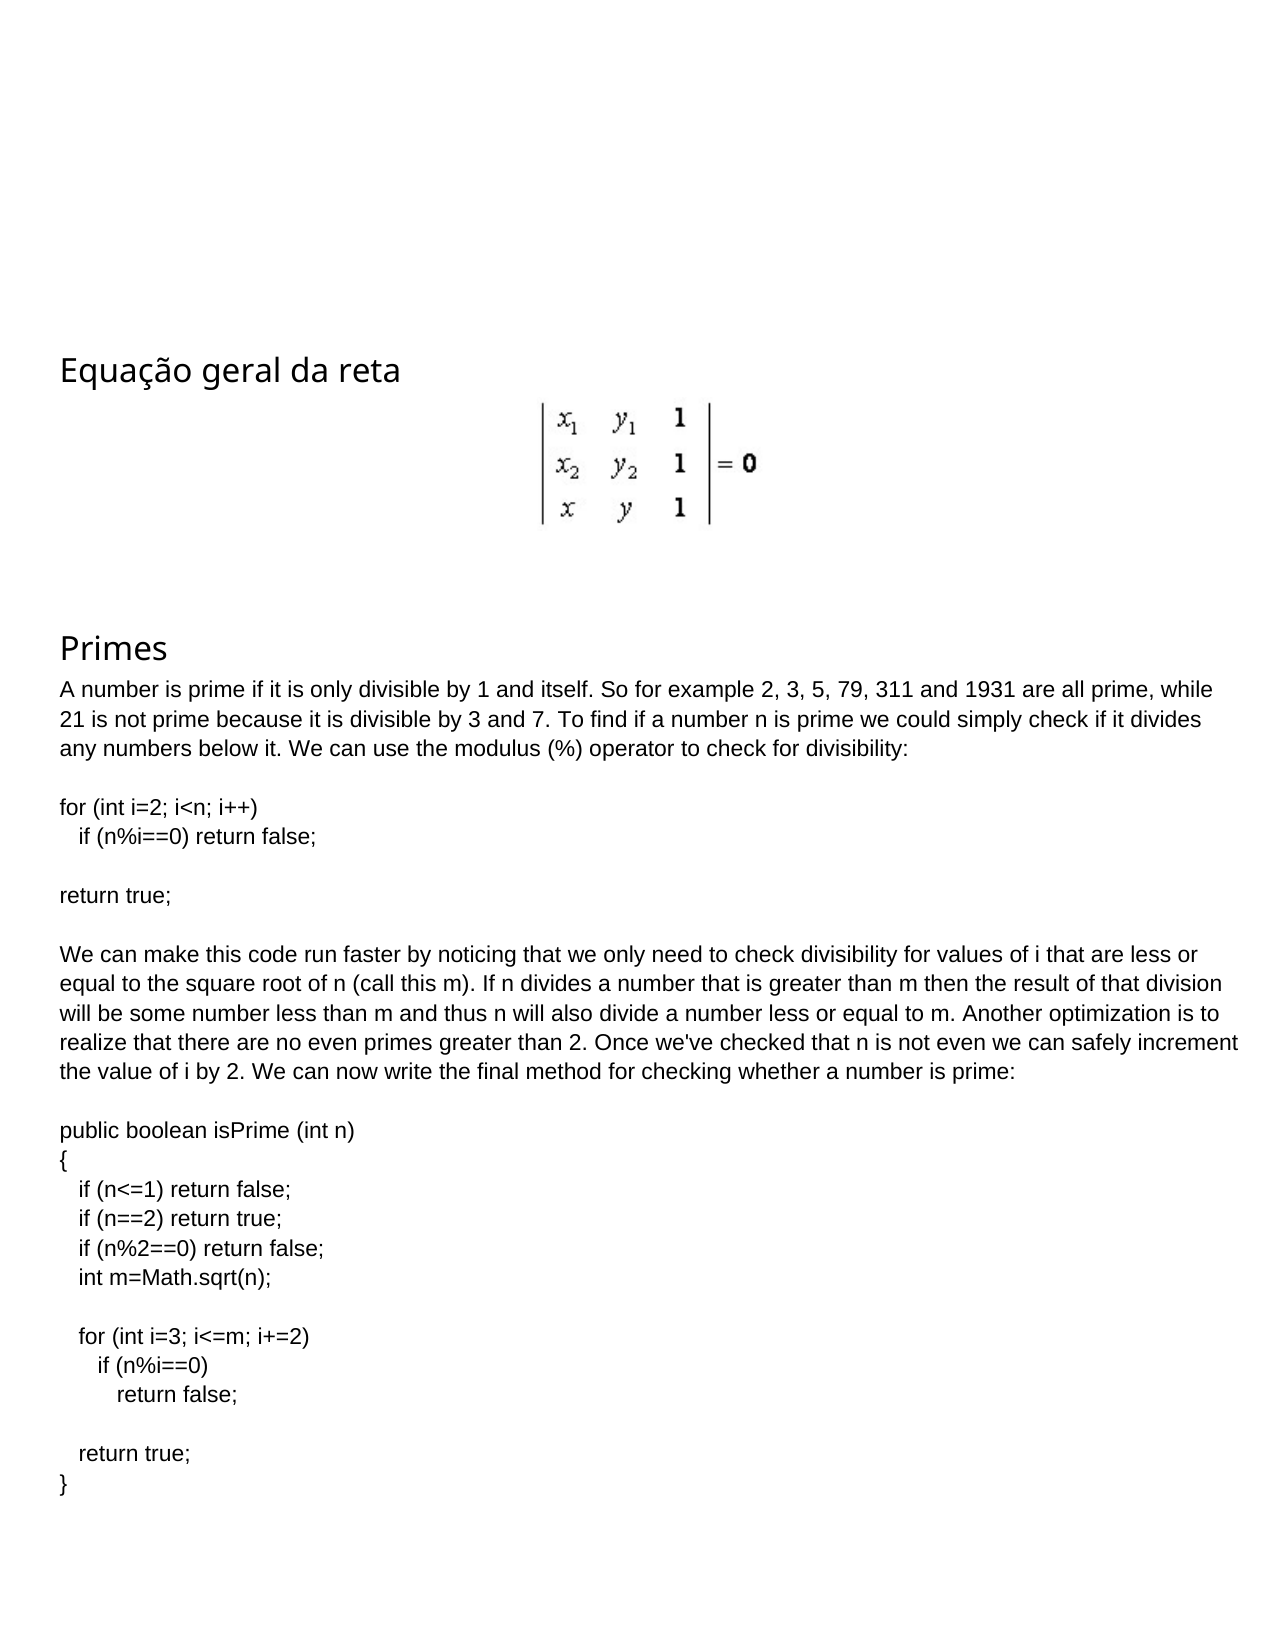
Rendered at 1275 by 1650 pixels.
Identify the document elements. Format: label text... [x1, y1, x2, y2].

text return true; [59, 883, 1241, 908]
text if (n%2==0) return false; [59, 1235, 1241, 1261]
text int m=Math.sqrt(n); [59, 1264, 1241, 1290]
text if (n<=1) return false; [59, 1176, 1241, 1202]
text if (n==2) return true; [59, 1206, 1241, 1231]
text return true; [59, 1441, 1241, 1466]
text if (n%i==0) return false; [59, 824, 1241, 849]
text { [59, 1147, 1241, 1173]
text We can make this code run faster by noticing that we only need to check divisibility for values of i that are less or equal to the square root of n (call this m). If n divides a number that is greater than m then the result of that division will be some number less than m and thus n will also divide a number less or equal to m. Another optimization is to realize that there are no even primes greater than 2. Once we've checked that n is not even we can safely increment the value of i by 2. We can now write the final method for checking whether a number is prime: [59, 941, 1241, 1084]
text for (int i=2; i<n; i++) [59, 794, 1241, 820]
text return false; [59, 1382, 1241, 1408]
text public boolean isPrime (int n) [59, 1118, 1241, 1143]
text } [59, 1470, 1241, 1496]
picture [536, 397, 764, 531]
text A number is prime if it is only divisible by 1 and itself. So for example 2, 3, 5, 79, 311 and 1931 are all prime, while 21 is not prime because it is divisible by 3 and 7. To find if a number n is prime we could simply check if it divides any numbers below it. We can use the modulus (%) operator to check for divisibility: [59, 677, 1241, 761]
text if (n%i==0) [59, 1353, 1241, 1378]
subtitle Primes [59, 625, 1241, 670]
subtitle Equação geral da reta [59, 347, 1241, 392]
text for (int i=3; i<=m; i+=2) [59, 1323, 1241, 1349]
